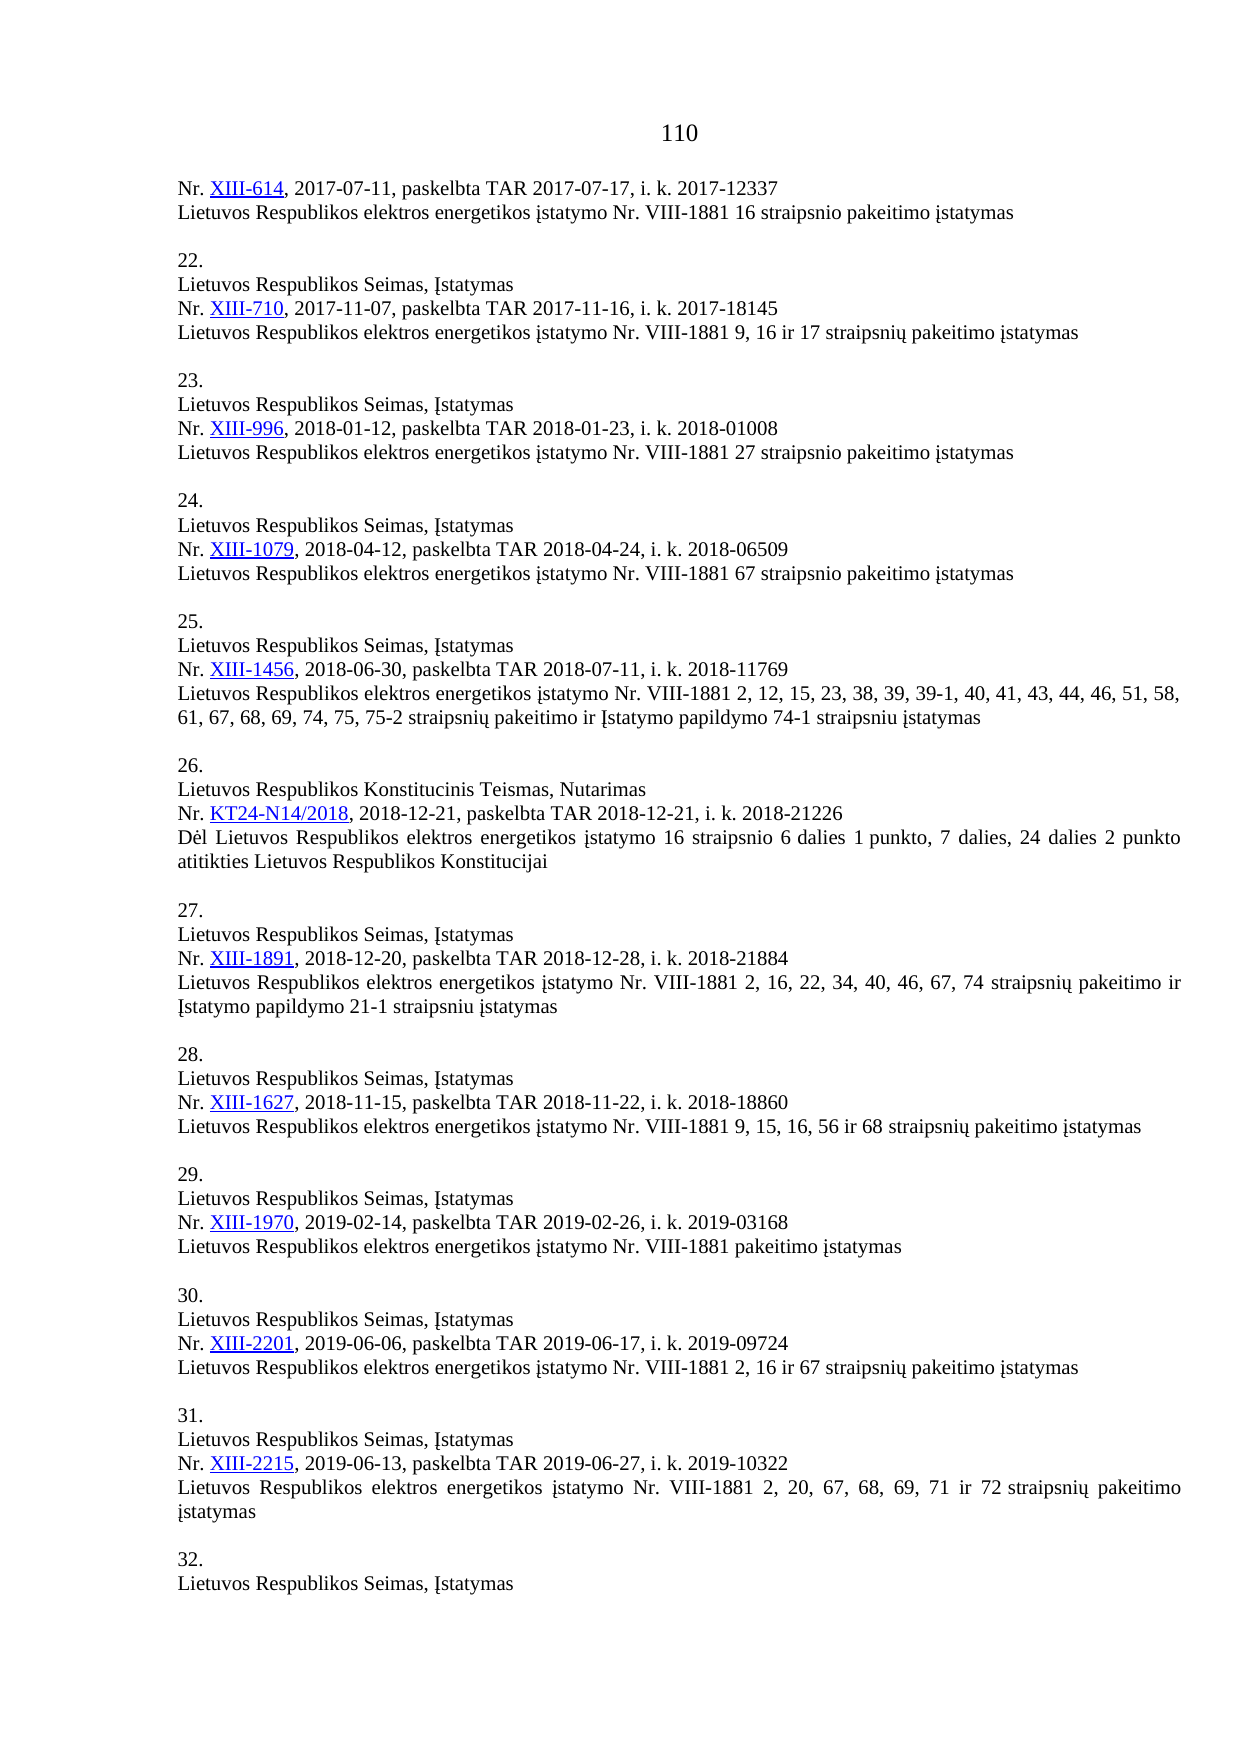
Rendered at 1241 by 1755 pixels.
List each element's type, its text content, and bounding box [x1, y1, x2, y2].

text Nr. XIII-614, 2017-07-11, paskelbta TAR 2017-07-17, i. k. 2017-12337 [177, 176, 1181, 200]
text 23. [177, 368, 1181, 392]
text 30. [177, 1282, 1181, 1307]
text Lietuvos Respublikos Seimas, Įstatymas [177, 1186, 1181, 1210]
text Lietuvos Respublikos elektros energetikos įstatymo Nr. VIII-1881 2, 20, 67, 68, 69, 71 ir 72 straipsnių pakeitimo įstatymas [177, 1475, 1181, 1523]
text Lietuvos Respublikos elektros energetikos įstatymo Nr. VIII-1881 9, 16 ir 17 straipsnių pakeitimo įstatymas [177, 320, 1181, 344]
text Nr. XIII-1891, 2018-12-20, paskelbta TAR 2018-12-28, i. k. 2018-21884 [177, 946, 1181, 970]
text 26. [177, 753, 1181, 777]
text Lietuvos Respublikos Seimas, Įstatymas [177, 512, 1181, 537]
text Lietuvos Respublikos Seimas, Įstatymas [177, 1571, 1181, 1595]
text Lietuvos Respublikos elektros energetikos įstatymo Nr. VIII-1881 pakeitimo įstatymas [177, 1234, 1181, 1258]
text Dėl Lietuvos Respublikos elektros energetikos įstatymo 16 straipsnio 6 dalies 1 punkto, 7 dalies, 24 dalies 2 punkto atitikties Lietuvos Respublikos Konstitucijai [177, 825, 1181, 873]
text Lietuvos Respublikos Seimas, Įstatymas [177, 1307, 1181, 1331]
text Nr. XIII-1456, 2018-06-30, paskelbta TAR 2018-07-11, i. k. 2018-11769 [177, 657, 1181, 681]
text 28. [177, 1042, 1181, 1066]
text Nr. KT24-N14/2018, 2018-12-21, paskelbta TAR 2018-12-21, i. k. 2018-21226 [177, 801, 1181, 825]
text Lietuvos Respublikos elektros energetikos įstatymo Nr. VIII-1881 2, 12, 15, 23, 38, 39, 39-1, 40, 41, 43, 44, 46, 51, 58, 61, 67, 68, 69, 74, 75, 75-2 straipsnių pakeitimo ir Įstatymo papildymo 74-1 straipsniu įstatymas [177, 681, 1181, 729]
text Lietuvos Respublikos Seimas, Įstatymas [177, 1427, 1181, 1451]
text Lietuvos Respublikos Seimas, Įstatymas [177, 922, 1181, 946]
text 29. [177, 1162, 1181, 1186]
text Lietuvos Respublikos Konstitucinis Teismas, Nutarimas [177, 777, 1181, 801]
text Lietuvos Respublikos elektros energetikos įstatymo Nr. VIII-1881 2, 16, 22, 34, 40, 46, 67, 74 straipsnių pakeitimo ir Įstatymo papildymo 21-1 straipsniu įstatymas [177, 970, 1181, 1018]
text 25. [177, 609, 1181, 633]
text Nr. XIII-1627, 2018-11-15, paskelbta TAR 2018-11-22, i. k. 2018-18860 [177, 1090, 1181, 1114]
text Lietuvos Respublikos elektros energetikos įstatymo Nr. VIII-1881 27 straipsnio pakeitimo įstatymas [177, 440, 1181, 464]
text Lietuvos Respublikos Seimas, Įstatymas [177, 272, 1181, 296]
text 32. [177, 1547, 1181, 1571]
text Nr. XIII-996, 2018-01-12, paskelbta TAR 2018-01-23, i. k. 2018-01008 [177, 416, 1181, 440]
text Lietuvos Respublikos elektros energetikos įstatymo Nr. VIII-1881 2, 16 ir 67 straipsnių pakeitimo įstatymas [177, 1355, 1181, 1379]
text 27. [177, 897, 1181, 922]
text Lietuvos Respublikos Seimas, Įstatymas [177, 1066, 1181, 1090]
text 31. [177, 1403, 1181, 1427]
text Lietuvos Respublikos elektros energetikos įstatymo Nr. VIII-1881 16 straipsnio pakeitimo įstatymas [177, 200, 1181, 224]
text Nr. XIII-1079, 2018-04-12, paskelbta TAR 2018-04-24, i. k. 2018-06509 [177, 537, 1181, 561]
text Nr. XIII-2215, 2019-06-13, paskelbta TAR 2019-06-27, i. k. 2019-10322 [177, 1451, 1181, 1475]
text Lietuvos Respublikos Seimas, Įstatymas [177, 633, 1181, 657]
text 22. [177, 248, 1181, 272]
text Nr. XIII-1970, 2019-02-14, paskelbta TAR 2019-02-26, i. k. 2019-03168 [177, 1210, 1181, 1234]
text Lietuvos Respublikos elektros energetikos įstatymo Nr. VIII-1881 9, 15, 16, 56 ir 68 straipsnių pakeitimo įstatymas [177, 1114, 1181, 1138]
text Nr. XIII-2201, 2019-06-06, paskelbta TAR 2019-06-17, i. k. 2019-09724 [177, 1331, 1181, 1355]
text Lietuvos Respublikos Seimas, Įstatymas [177, 392, 1181, 416]
text Nr. XIII-710, 2017-11-07, paskelbta TAR 2017-11-16, i. k. 2017-18145 [177, 296, 1181, 320]
text Lietuvos Respublikos elektros energetikos įstatymo Nr. VIII-1881 67 straipsnio pakeitimo įstatymas [177, 561, 1181, 585]
text 24. [177, 488, 1181, 512]
